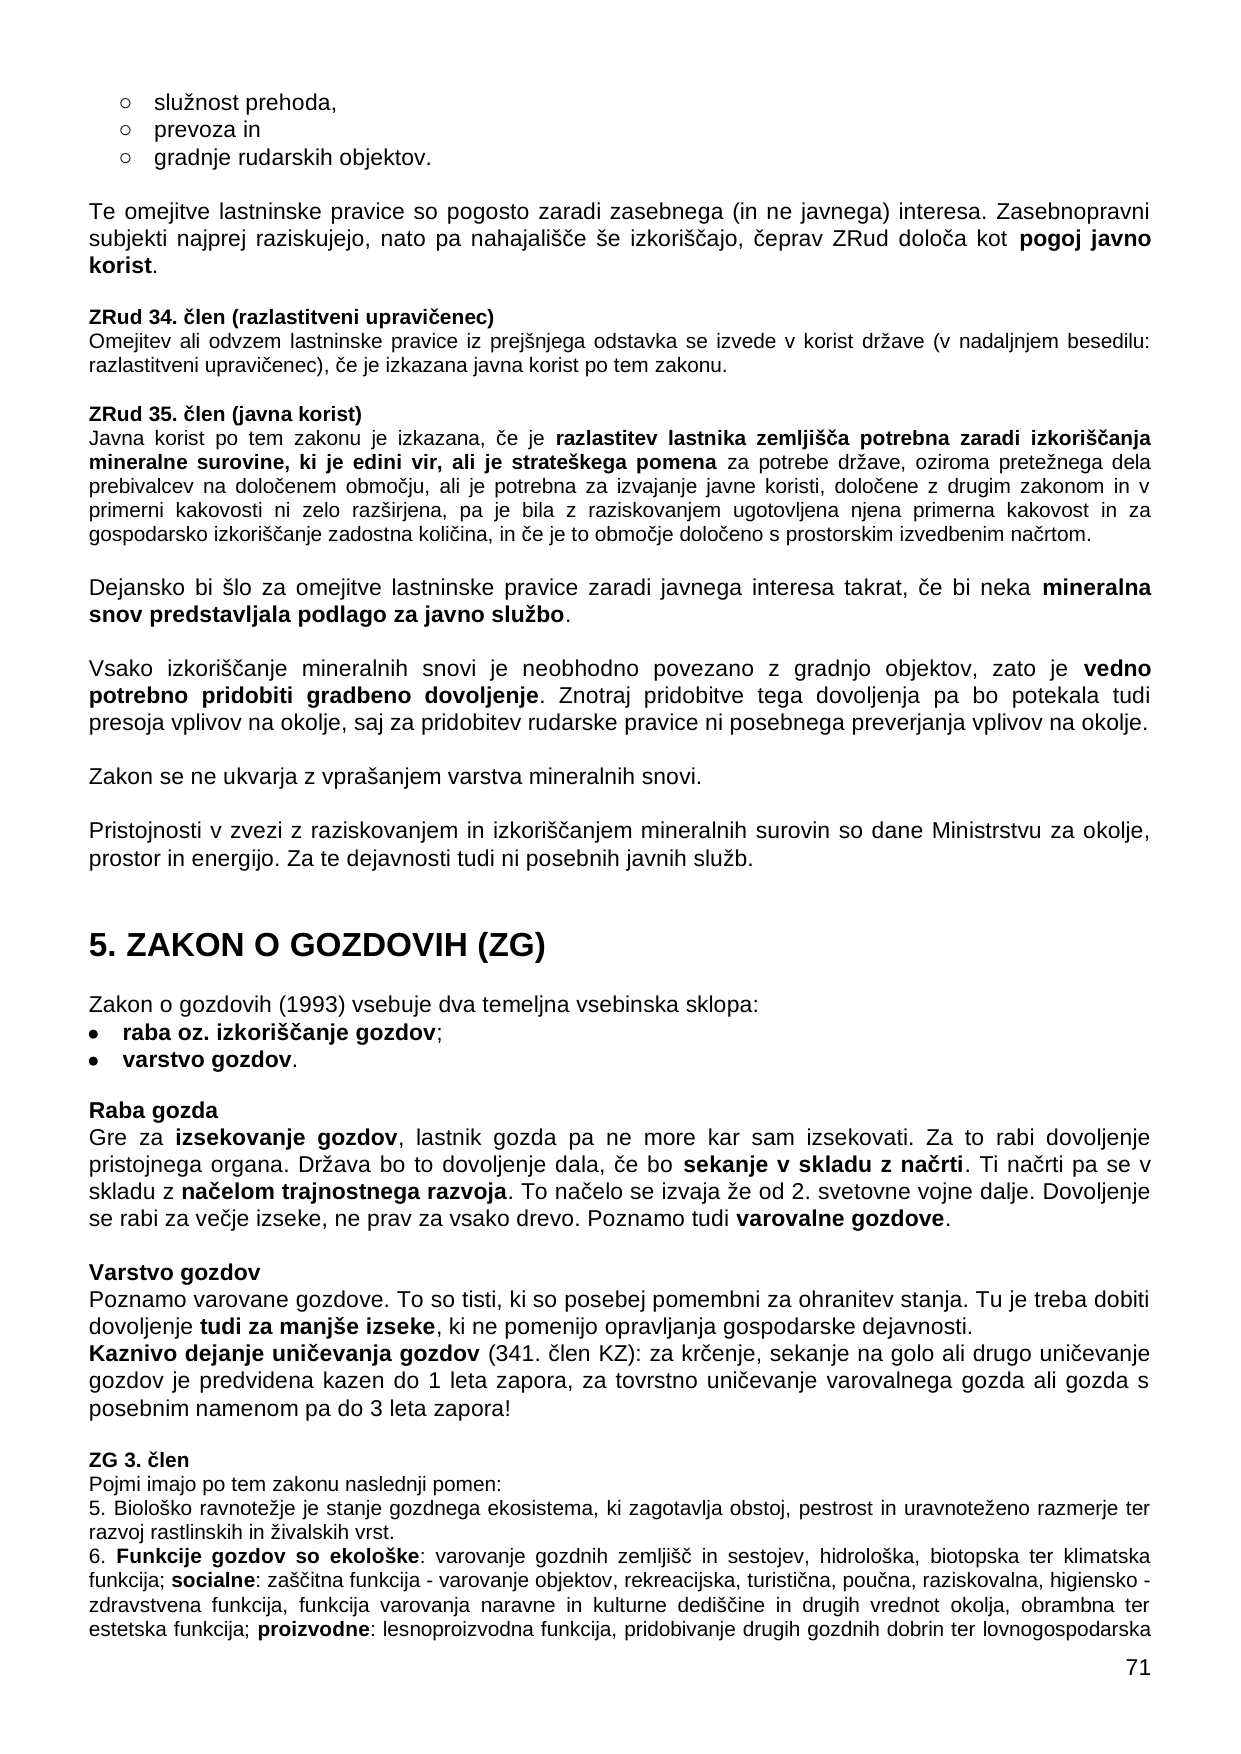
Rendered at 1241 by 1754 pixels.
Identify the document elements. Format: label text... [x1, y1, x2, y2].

subtitle 5. Zakon o gozdovih (ZG) [89, 925, 1152, 964]
text Gre za izsekovanje gozdov, lastnik gozda pa ne more kar sam izsekovati. Za to rabi dovoljenje pristojnega organa. Država bo to dovoljenje dala, če bo sekanje v skladu z načrti. Ti načrti pa se v skladu z načelom trajnostnega razvoja. To načelo se izvaja že od 2. svetovne vojne dalje. Dovoljenje se rabi za večje izseke, ne prav za vsako drevo. Poznamo tudi varovalne gozdove. [89, 1123, 1152, 1231]
text Te omejitve lastninske pravice so pogosto zaradi zasebnega (in ne javnega) interesa. Zasebnopravni subjekti najprej raziskujejo, nato pa nahajališče še izkoriščajo, čeprav ZRud določa kot pogoj javno korist. [89, 197, 1152, 278]
text Zakon se ne ukvarja z vprašanjem varstva mineralnih snovi. [89, 763, 1152, 790]
text Poznamo varovane gozdove. To so tisti, ki so posebej pomembni za ohranitev stanja. Tu je treba dobiti dovoljenje tudi za manjše izseke, ki ne pomenijo opravljanja gospodarske dejavnosti. [89, 1286, 1152, 1340]
text Javna korist po tem zakonu je izkazana, če je razlastitev lastnika zemljišča potrebna zaradi izkoriščanja mineralne surovine, ki je edini vir, ali je strateškega pomena za potrebe države, oziroma pretežnega dela prebivalcev na določenem območju, ali je potrebna za izvajanje javne koristi, določene z drugim zakonom in v primerni kakovosti ni zelo razširjena, pa je bila z raziskovanjem ugotovljena njena primerna kakovost in za gospodarsko izkoriščanje zadostna količina, in če je to območje določeno s prostorskim izvedbenim načrtom. [89, 426, 1152, 546]
text Pristojnosti v zvezi z raziskovanjem in izkoriščanjem mineralnih surovin so dane Ministrstvu za okolje, prostor in energijo. Za te dejavnosti tudi ni posebnih javnih služb. [89, 817, 1152, 871]
text Zakon o gozdovih (1993) vsebuje dva temeljna vsebinska sklopa: [89, 991, 1152, 1018]
text Dejansko bi šlo za omejitve lastninske pravice zaradi javnega interesa takrat, če bi neka mineralna snov predstavljala podlago za javno službo. [89, 573, 1152, 627]
text Pojmi imajo po tem zakonu naslednji pomen: [89, 1472, 1152, 1496]
text ZRud 35. člen (javna korist) [89, 402, 1152, 426]
text ZRud 34. člen (razlastitveni upravičenec) [89, 305, 1152, 329]
text 5. Biološko ravnotežje je stanje gozdnega ekosistema, ki zagotavlja obstoj, pestrost in uravnoteženo razmerje ter razvoj rastlinskih in živalskih vrst. [89, 1496, 1152, 1544]
text Raba gozda [89, 1096, 1152, 1123]
text 6. Funkcije gozdov so ekološke: varovanje gozdnih zemljišč in sestojev, hidrološka, biotopska ter klimatska funkcija; socialne: zaščitna funkcija - varovanje objektov, rekreacijska, turistična, poučna, raziskovalna, higiensko - zdravstvena funkcija, funkcija varovanja naravne in kulturne dediščine in drugih vrednot okolja, obrambna ter estetska funkcija; proizvodne: lesnoproizvodna funkcija, pridobivanje drugih gozdnih dobrin ter lovnogospodarska [89, 1544, 1152, 1641]
list raba oz. izkoriščanje gozdov; [87, 1018, 1152, 1045]
list varstvo gozdov. [87, 1045, 1152, 1072]
list služnost prehoda, [118, 89, 1152, 116]
text Kaznivo dejanje uničevanja gozdov (341. člen KZ): za krčenje, sekanje na golo ali drugo uničevanje gozdov je predvidena kazen do 1 leta zapora, za tovrstno uničevanje varovalnega gozda ali gozda s posebnim namenom pa do 3 leta zapora! [89, 1340, 1152, 1421]
list gradnje rudarskih objektov. [118, 143, 1152, 170]
text Vsako izkoriščanje mineralnih snovi je neobhodno povezano z gradnjo objektov, zato je vedno potrebno pridobiti gradbeno dovoljenje. Znotraj pridobitve tega dovoljenja pa bo potekala tudi presoja vplivov na okolje, saj za pridobitev rudarske pravice ni posebnega preverjanja vplivov na okolje. [89, 654, 1152, 736]
text Omejitev ali odvzem lastninske pravice iz prejšnjega odstavka se izvede v korist države (v nadaljnjem besedilu: razlastitveni upravičenec), če je izkazana javna korist po tem zakonu. [89, 329, 1152, 377]
list prevoza in [118, 116, 1152, 143]
text ZG 3. člen [89, 1448, 1152, 1472]
text Varstvo gozdov [89, 1258, 1152, 1286]
